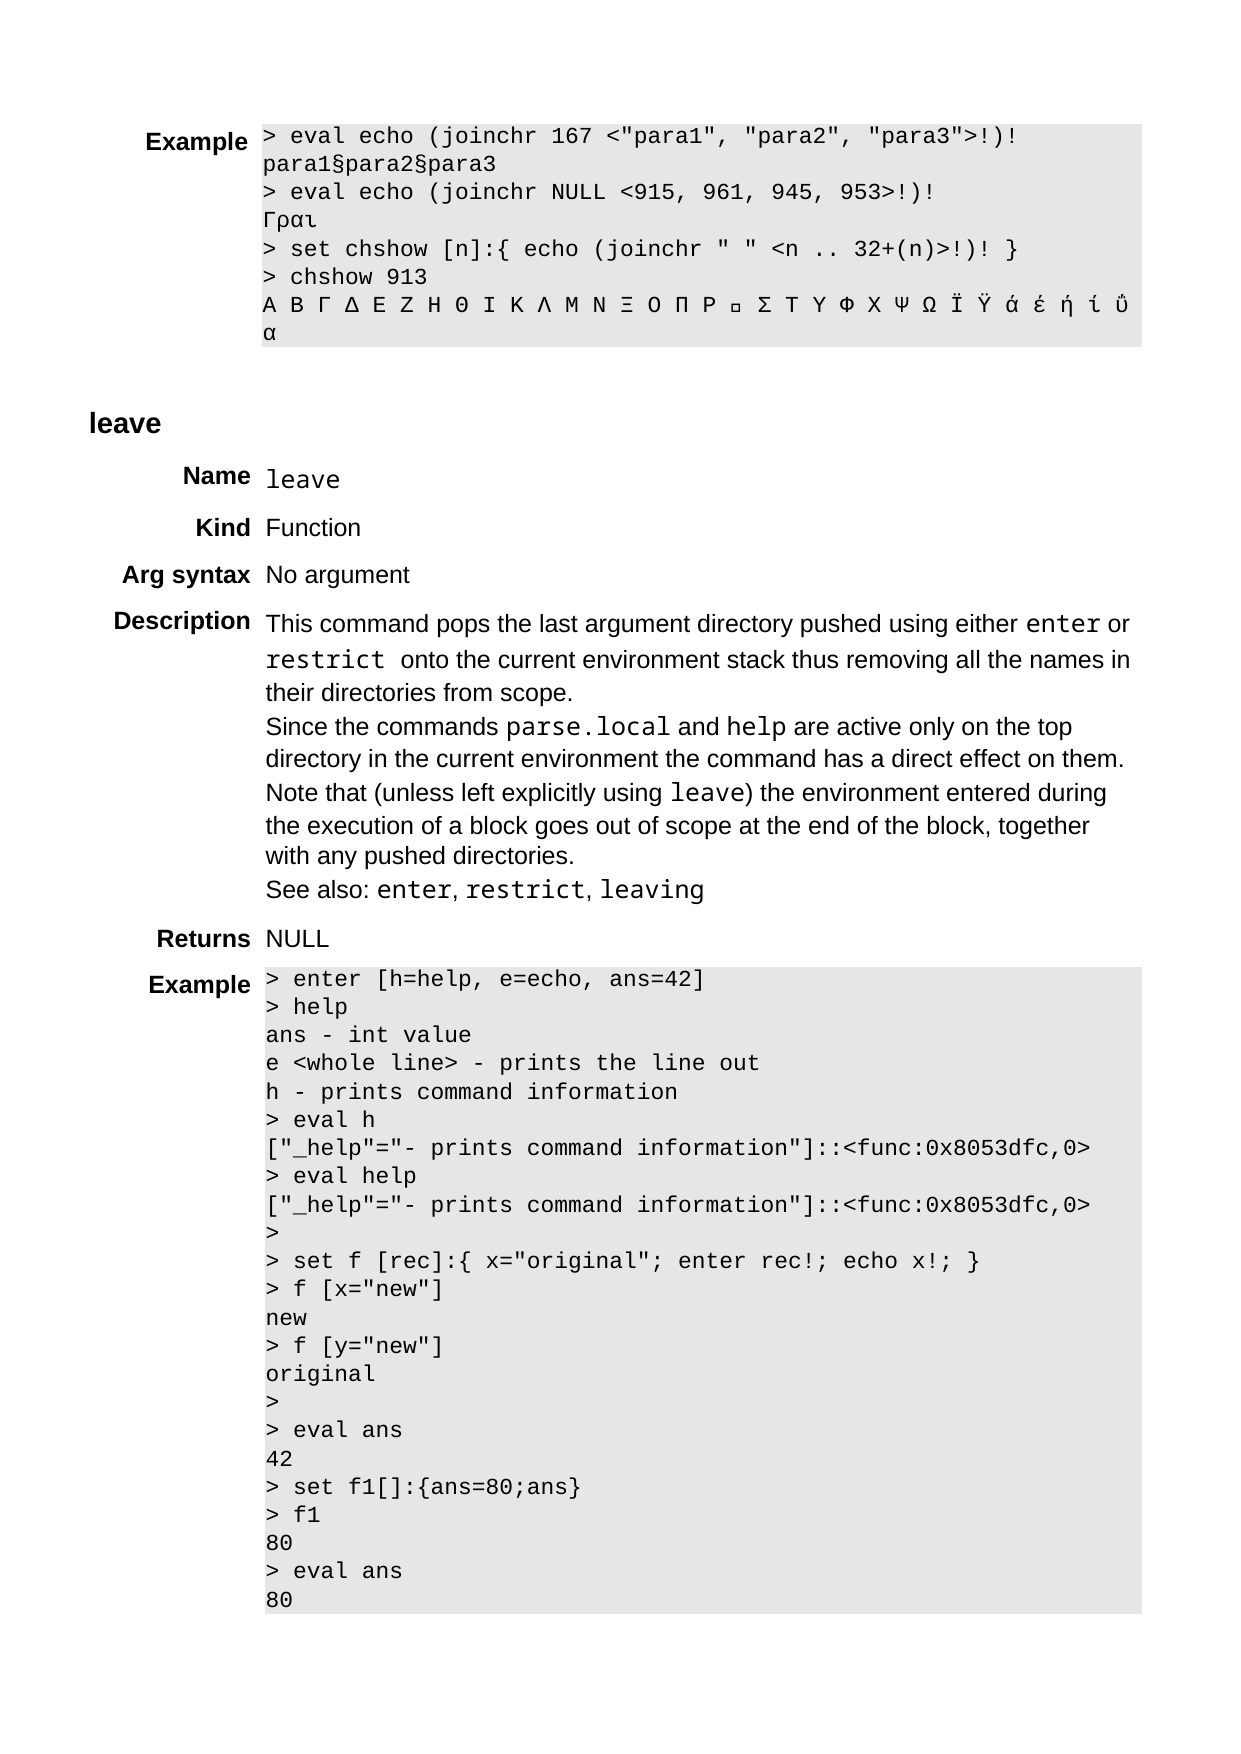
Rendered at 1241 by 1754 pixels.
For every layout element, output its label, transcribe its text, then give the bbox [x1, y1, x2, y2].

table_cell > enter [h=help, e=echo, ans=42] > help ans - int value e <whole line> - prints the line out h - prints command information > eval h ["_help"="- prints command information"]::<func:0x8053dfc,0> > eval help ["_help"="- prints command information"]::<func:0x8053dfc,0> > > set f [rec]:{ x="original"; enter rec!; echo x!; } > f [x="new"] new > f [y="new"] original > > eval ans 42 > set f1[]:{ans=80;ans} > f1 80 > eval ans 80 [263, 961, 1145, 1626]
table_cell Description [89, 597, 262, 915]
table_cell NULL [263, 915, 1145, 961]
table_cell Kind [89, 504, 262, 551]
table_cell No argument [263, 551, 1145, 597]
table_header Name [89, 453, 262, 504]
table_cell Function [263, 504, 1145, 551]
table_cell Returns [89, 915, 262, 961]
table_cell > eval echo (joinchr 167 <"para1", "para2", "para3">!)! para1§para2§para3 > eval echo (joinchr NULL <915, 961, 945, 953>!)! Γραι > set chshow [n]:{ echo (joinchr " " <n .. 32+(n)>!)! } > chshow 913 Α Β Γ Δ Ε Ζ Η Θ Ι Κ Λ Μ Ν Ξ Ο Π Ρ ΢ Σ Τ Υ Φ Χ Ψ Ω Ϊ Ϋ ά έ ή ί ΰ α [260, 118, 1145, 359]
table_cell Arg syntax [89, 551, 262, 597]
subtitle leave [88, 407, 1145, 440]
table_cell This command pops the last argument directory pushed using either enter or restrict onto the current environment stack thus removing all the names in their directories from scope. Since the commands parse.local and help are active only on the top directory in the current environment the command has a direct effect on them. Note that (unless left explicitly using leave) the environment entered during the execution of a block goes out of scope at the end of the block, together with any pushed directories. See also: enter, restrict, leaving [263, 597, 1145, 915]
table_cell Example [89, 961, 262, 1626]
table_header leave [263, 453, 1145, 504]
table_cell Example [89, 118, 259, 359]
